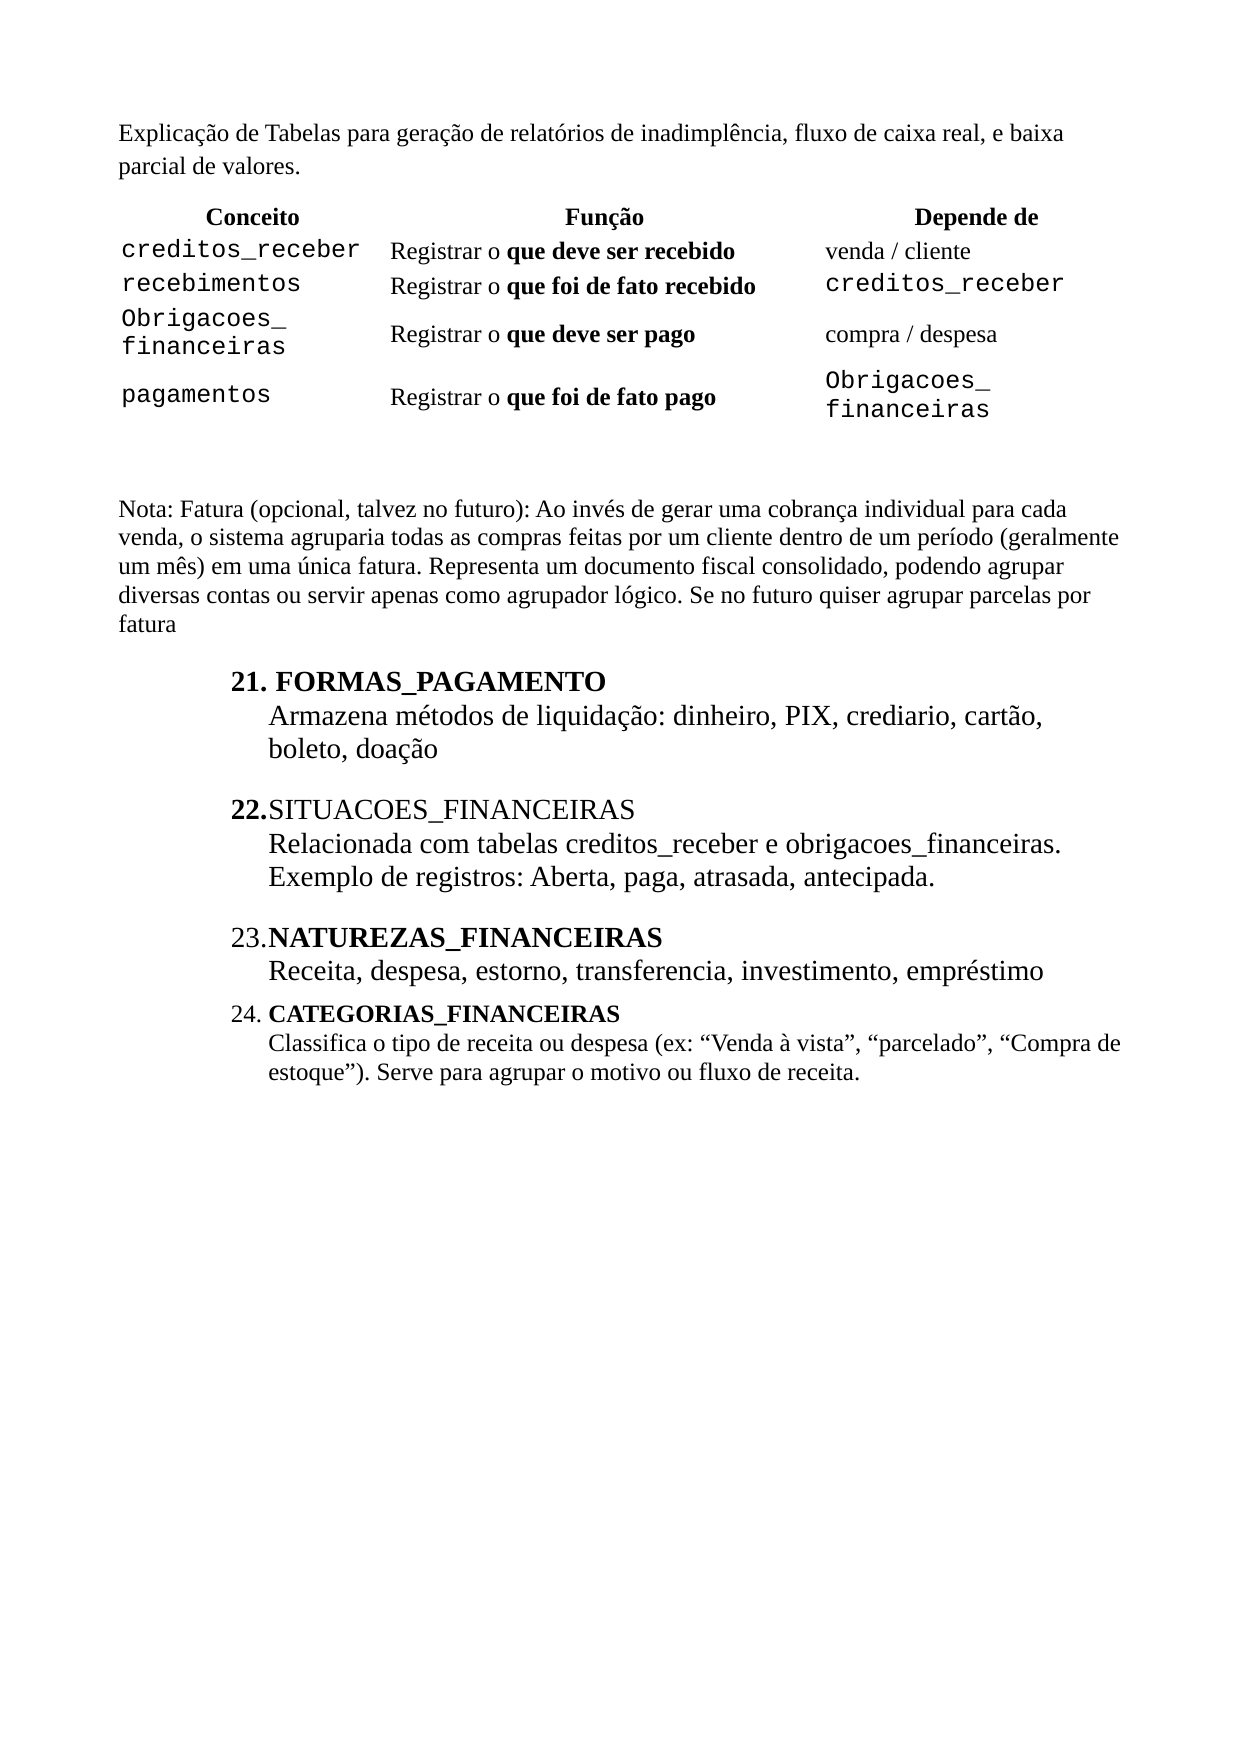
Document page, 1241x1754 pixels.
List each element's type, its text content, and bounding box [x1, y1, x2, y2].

table_cell creditos_receber [822, 268, 1131, 302]
table_cell Registrar o que deve ser recebido [387, 233, 822, 268]
table_cell Registrar o que foi de fato recebido [387, 268, 822, 302]
list CATEGORIAS_FINANCEIRAS Classifica o tipo de receita ou despesa (ex: “Venda à vista”, “parcelado”, “Compra de estoque”). Serve para agrupar o motivo ou fluxo de receita. [231, 999, 1122, 1086]
table_header Função [387, 199, 822, 233]
subtitle NATUREZAS_FINANCEIRAS Receita, despesa, estorno, transferencia, investimento, empréstimo [231, 920, 1122, 987]
subtitle Nota: Fatura (opcional, talvez no futuro): Ao invés de gerar uma cobrança individual para cada venda, o sistema agruparia todas as compras feitas por um cliente dentro de um período (geralmente um mês) em uma única fatura. Representa um documento fiscal consolidado, podendo agrupar diversas contas ou servir apenas como agrupador lógico. Se no futuro quiser agrupar parcelas por fatura [118, 494, 1122, 637]
table_cell creditos_receber [118, 233, 387, 268]
table_cell Obrigacoes_ financeiras [118, 303, 387, 365]
table_cell recebimentos [118, 268, 387, 302]
table_cell Obrigacoes_ financeiras [822, 365, 1131, 427]
table_cell Registrar o que foi de fato pago [387, 365, 822, 427]
text Explicação de Tabelas para geração de relatórios de inadimplência, fluxo de caixa real, e baixa parcial de valores. [118, 118, 1122, 180]
table_cell compra / despesa [822, 303, 1131, 365]
table_header Conceito [118, 199, 387, 233]
table_cell Registrar o que deve ser pago [387, 303, 822, 365]
table_header Depende de [822, 199, 1131, 233]
table_cell pagamentos [118, 365, 387, 427]
subtitle SITUACOES_FINANCEIRAS Relacionada com tabelas creditos_receber e obrigacoes_financeiras. Exemplo de registros: Aberta, paga, atrasada, antecipada. [231, 792, 1122, 893]
subtitle FORMAS_PAGAMENTO Armazena métodos de liquidação: dinheiro, PIX, crediario, cartão, boleto, doação [231, 664, 1122, 765]
table_cell venda / cliente [822, 233, 1131, 268]
